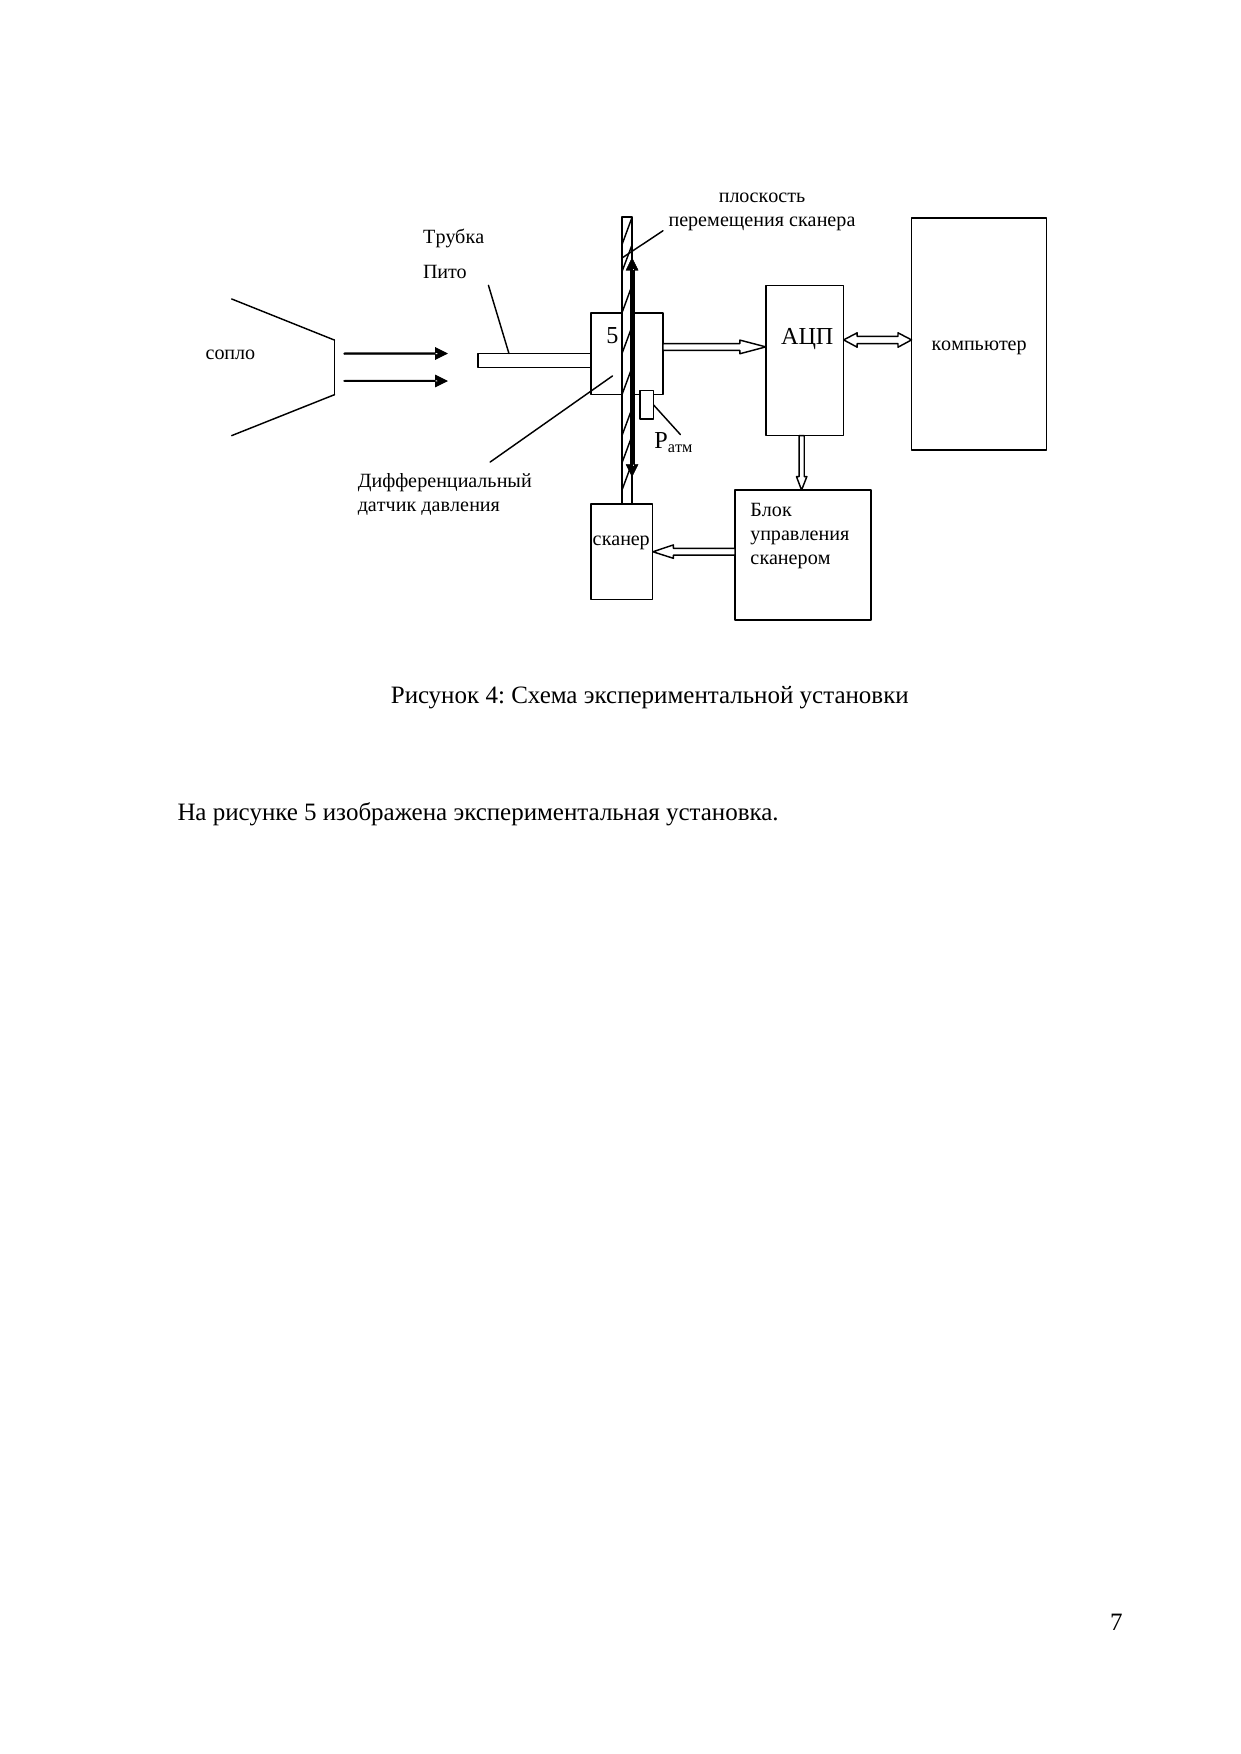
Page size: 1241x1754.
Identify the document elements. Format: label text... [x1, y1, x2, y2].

text На рисунке 5 изображена экспериментальная установка. [118, 797, 1122, 826]
text Рисунок 4: Схема экспериментальной установки [138, 680, 1102, 709]
